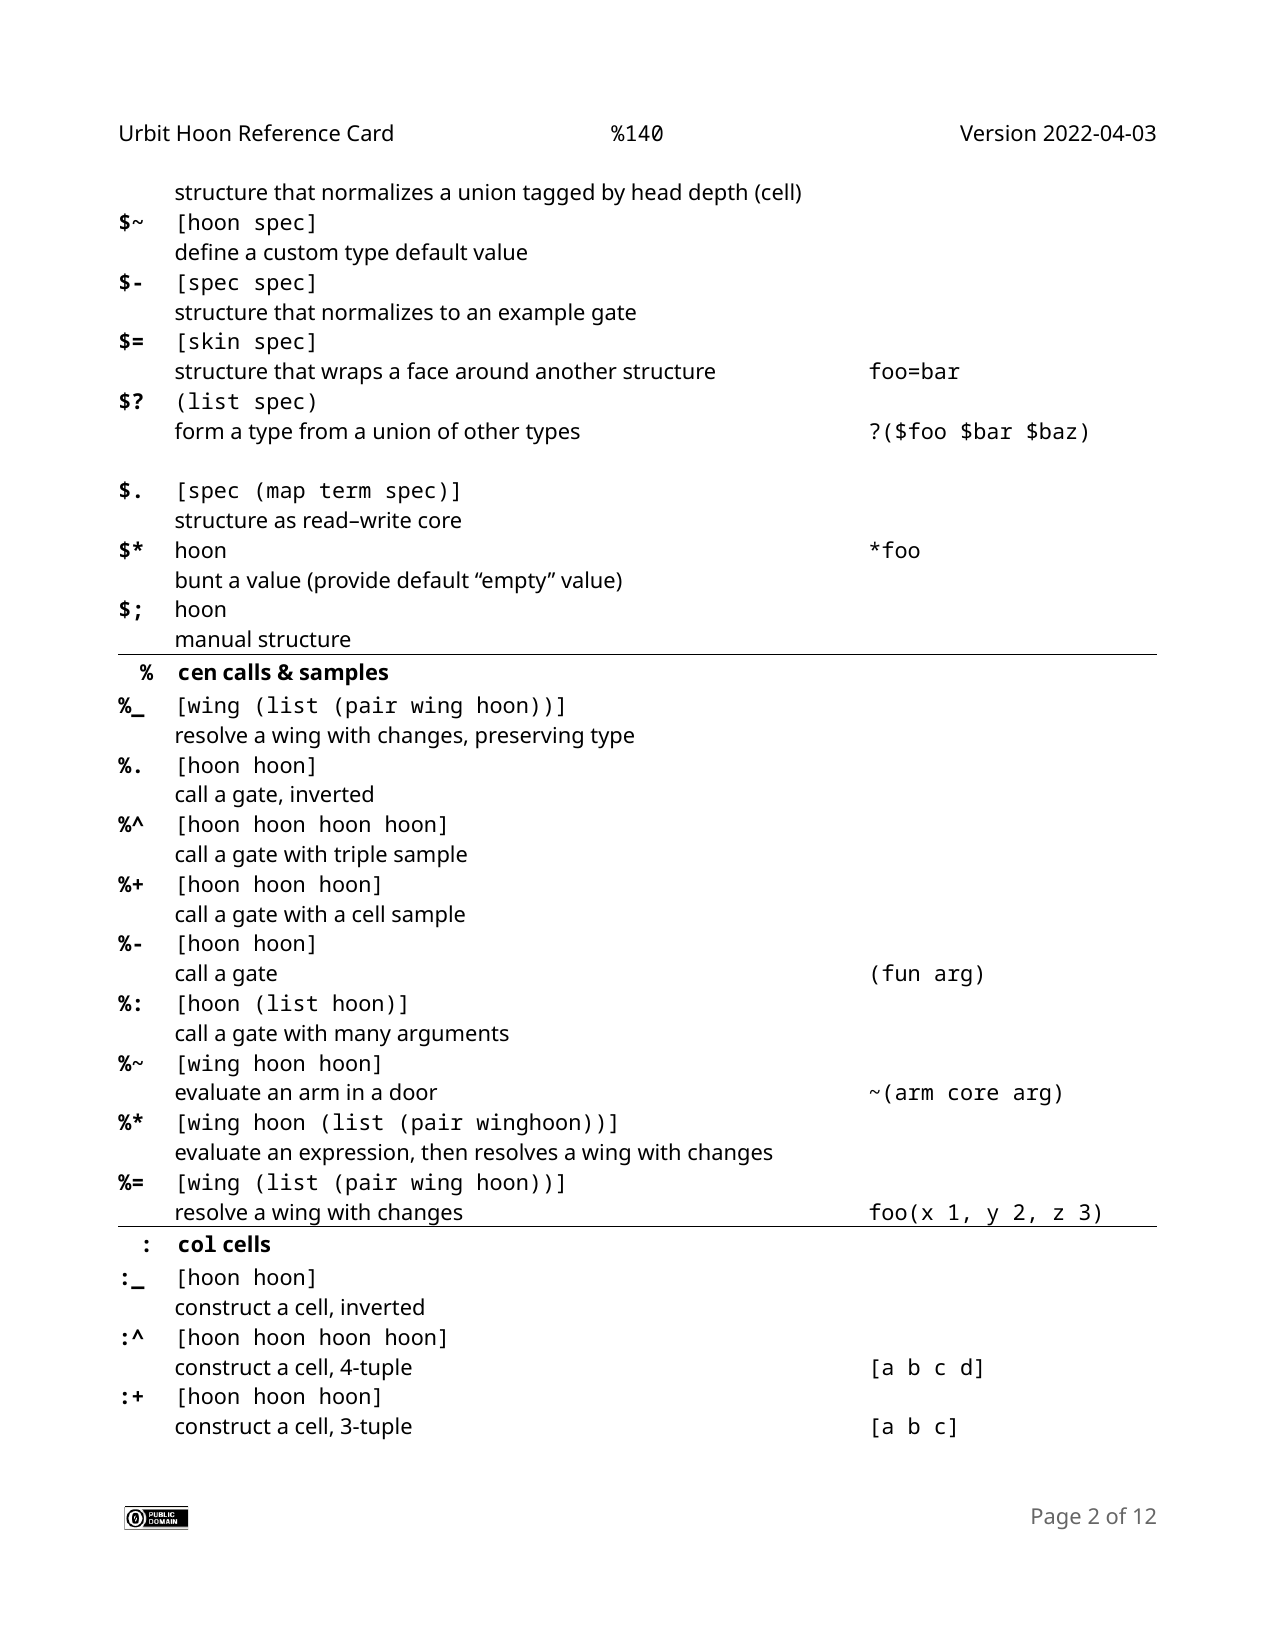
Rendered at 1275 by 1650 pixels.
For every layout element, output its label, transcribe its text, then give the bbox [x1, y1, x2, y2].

table_cell : [118, 1227, 174, 1262]
table_cell hoon [174, 535, 868, 565]
table_cell %+ [118, 869, 174, 898]
table_cell [868, 1048, 1157, 1077]
table_cell [skin spec] [174, 326, 868, 356]
table_cell (list spec) [174, 386, 868, 416]
table_cell call a gate with a cell sample [174, 899, 1157, 928]
table_cell foo(x 1, y 2, z 3) [868, 1196, 1157, 1226]
table_cell resolve a wing with changes [174, 1196, 868, 1226]
table_cell (fun arg) [868, 958, 1157, 988]
table_cell structure that normalizes a union tagged by head depth (cell) [174, 178, 1157, 207]
table_cell % [118, 655, 174, 690]
table_cell manual structure [174, 624, 868, 654]
table_cell ~(arm core arg) [868, 1077, 1157, 1107]
table_cell construct a cell, 4-tuple [174, 1352, 868, 1381]
table_cell call a gate, inverted [174, 779, 1157, 809]
table_cell [118, 297, 174, 326]
table_cell [118, 779, 174, 809]
table_cell :_ [118, 1262, 174, 1292]
table_cell [118, 356, 174, 386]
table_cell %_ [118, 690, 174, 720]
table_cell :^ [118, 1322, 174, 1352]
table_cell [868, 928, 1157, 958]
table_cell $; [118, 595, 174, 624]
table_cell [868, 1167, 1157, 1196]
table_cell col cells [174, 1227, 1157, 1262]
table_cell [118, 505, 174, 535]
table_cell %~ [118, 1048, 174, 1077]
table_cell define a custom type default value [174, 237, 1157, 267]
table_cell [wing (list (pair wing hoon))] [174, 690, 1157, 720]
table_cell [118, 839, 174, 869]
table_cell $= [118, 326, 174, 356]
table_cell construct a cell, inverted [174, 1292, 1157, 1322]
table_cell resolve a wing with changes, preserving type [174, 720, 1157, 749]
table_cell [spec spec] [174, 267, 1157, 297]
table_cell [868, 386, 1157, 416]
table_cell call a gate [174, 958, 868, 988]
picture [124, 1506, 189, 1530]
table_cell [118, 1352, 174, 1381]
table_cell [118, 565, 174, 594]
table_cell %. [118, 750, 174, 779]
table_cell [hoon hoon] [174, 1262, 1157, 1292]
table_cell [hoon hoon] [174, 750, 1157, 779]
table_cell [wing (list (pair wing hoon))] [174, 1167, 868, 1196]
table_cell bunt a value (provide default “empty” value) [174, 565, 868, 594]
table_cell construct a cell, 3-tuple [174, 1411, 868, 1441]
table_cell [hoon (list hoon)] [174, 988, 1157, 1018]
table_cell $~ [118, 207, 174, 237]
table_cell structure as read–write core [174, 505, 868, 535]
table_cell [118, 1137, 174, 1167]
table_cell %* [118, 1107, 174, 1137]
table_cell [hoon spec] [174, 207, 1157, 237]
table_cell [118, 958, 174, 988]
table_cell [hoon hoon hoon] [174, 1381, 868, 1411]
table_cell %- [118, 928, 174, 958]
table_cell [868, 624, 1157, 654]
table_cell [868, 565, 1157, 594]
table_cell [spec (map term spec)] [174, 446, 868, 505]
table_cell [868, 505, 1157, 535]
table_cell %: [118, 988, 174, 1018]
table_cell [118, 1077, 174, 1107]
table_cell form a type from a union of other types [174, 416, 868, 446]
table_cell [118, 178, 174, 207]
table_cell [hoon hoon hoon hoon] [174, 1322, 868, 1352]
table_cell [868, 595, 1157, 624]
table_cell :+ [118, 1381, 174, 1411]
table_cell *foo [868, 535, 1157, 565]
table_cell evaluate an expression, then resolves a wing with changes [174, 1137, 1157, 1167]
table_cell [118, 624, 174, 654]
table_cell $- [118, 267, 174, 297]
table_cell [868, 1322, 1157, 1352]
table_cell %= [118, 1167, 174, 1196]
table_cell [118, 720, 174, 749]
table_cell [hoon hoon] [174, 928, 868, 958]
table_cell [wing hoon hoon] [174, 1048, 868, 1077]
table_cell [118, 1018, 174, 1047]
table_cell %^ [118, 809, 174, 839]
table_cell $? [118, 386, 174, 416]
table_cell [wing hoon (list (pair winghoon))] [174, 1107, 1157, 1137]
table_cell [hoon hoon hoon hoon] [174, 809, 1157, 839]
table_cell call a gate with triple sample [174, 839, 1157, 869]
table_cell [118, 1411, 174, 1441]
table_cell ?($foo $bar $baz) [868, 416, 1157, 446]
table_cell [a b c d] [868, 1352, 1157, 1381]
table_cell [a b c] [868, 1411, 1157, 1441]
table_cell [118, 237, 174, 267]
table_cell [868, 326, 1157, 356]
table_cell cen calls & samples [174, 655, 1157, 690]
table_cell structure that normalizes to an example gate [174, 297, 1157, 326]
table_cell foo=bar [868, 356, 1157, 386]
table_cell $* [118, 535, 174, 565]
table_cell evaluate an arm in a door [174, 1077, 868, 1107]
table_cell call a gate with many arguments [174, 1018, 1157, 1047]
table_cell [868, 446, 1157, 505]
table_cell [118, 1292, 174, 1322]
table_cell hoon [174, 595, 868, 624]
table_cell [118, 416, 174, 446]
table_cell [118, 1196, 174, 1226]
table_cell structure that wraps a face around another structure [174, 356, 868, 386]
table_cell [868, 1381, 1157, 1411]
table_cell $. [118, 446, 174, 505]
table_cell [118, 899, 174, 928]
table_cell [hoon hoon hoon] [174, 869, 1157, 898]
